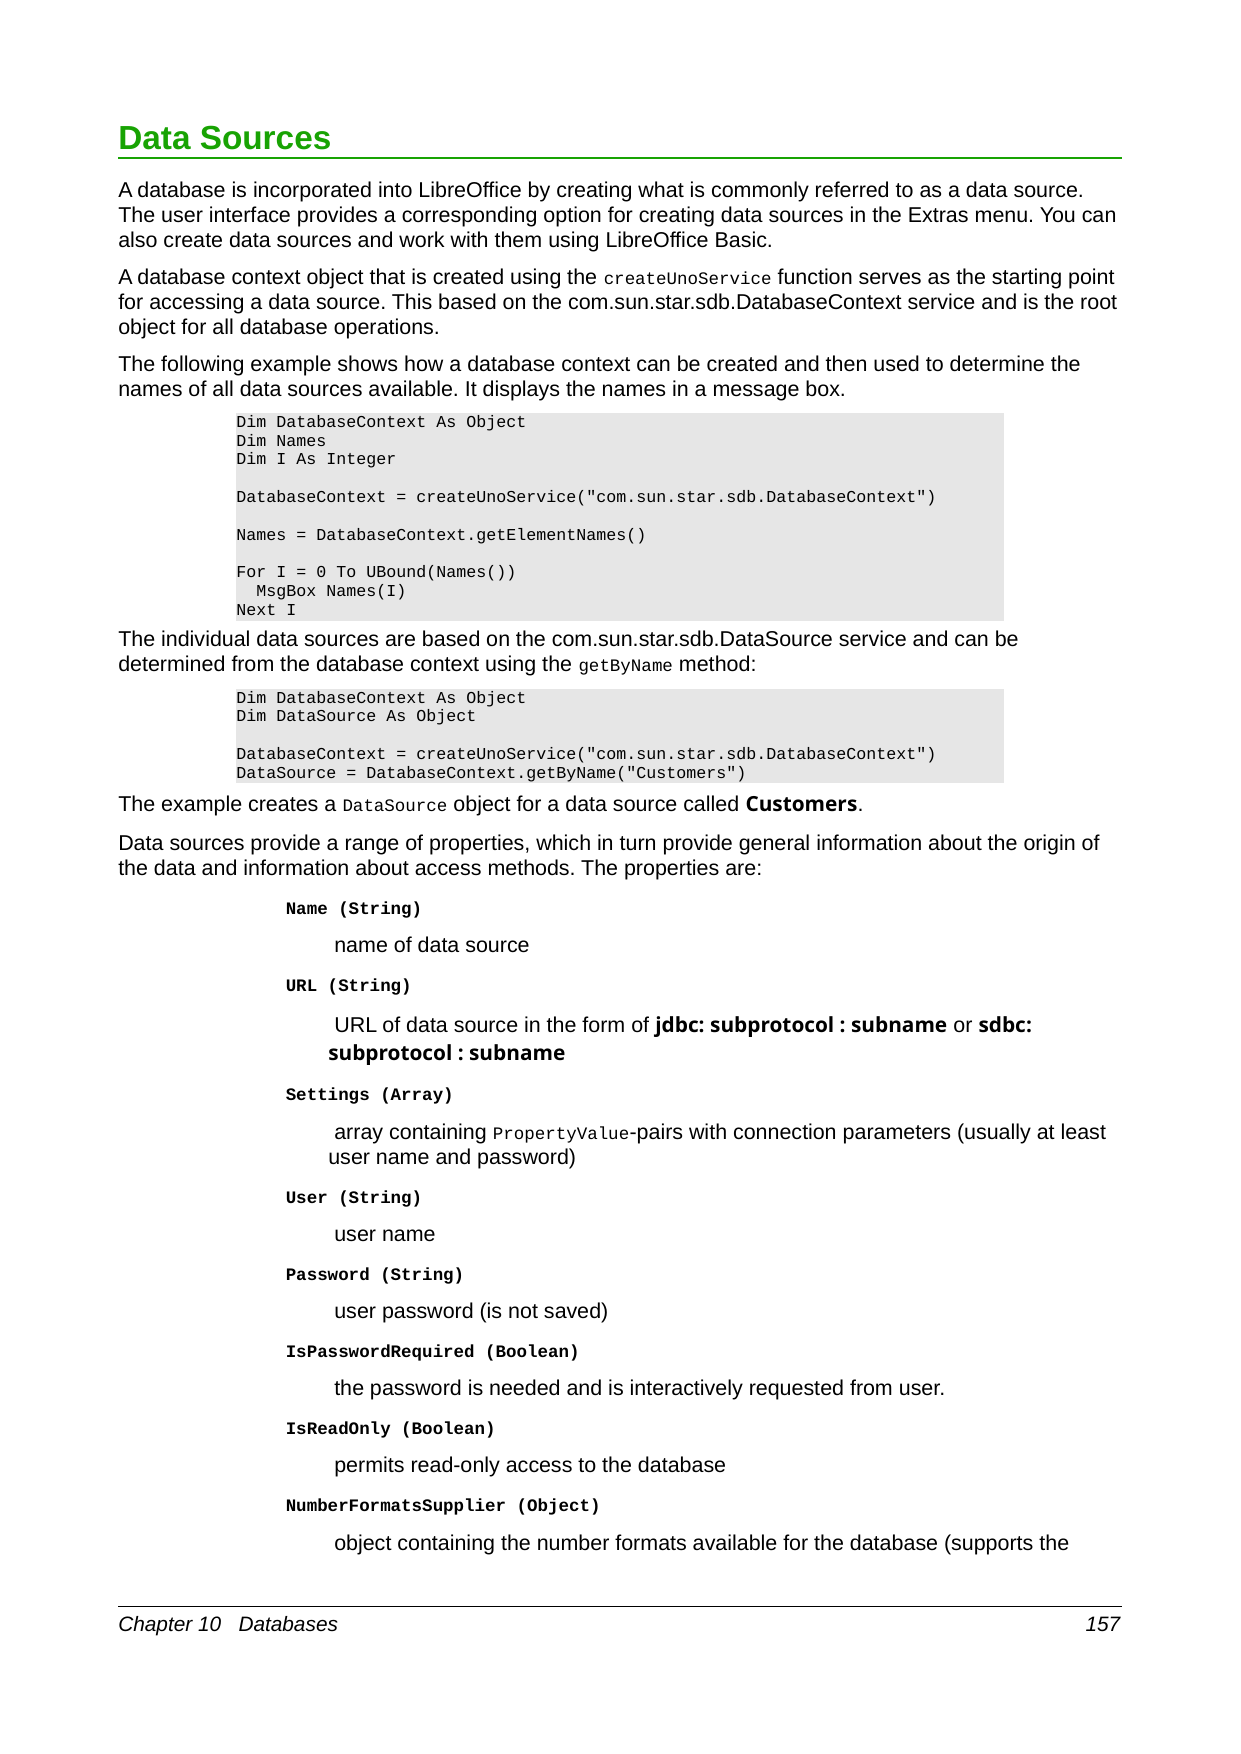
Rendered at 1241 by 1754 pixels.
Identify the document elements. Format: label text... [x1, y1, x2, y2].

list Name (String) [280, 892, 1122, 921]
text A database is incorporated into LibreOffice by creating what is commonly referred to as a data source. The user interface provides a corresponding option for creating data sources in the Extras menu. You can also create data sources and work with them using LibreOffice Basic. [118, 177, 1122, 252]
text The individual data sources are based on the com.sun.star.sdb.DataSource service and can be determined from the database context using the getByName method: [118, 627, 1122, 677]
list the password is needed and is interactively requested from user. [328, 1376, 1122, 1400]
text A database context object that is created using the createUnoService function serves as the starting point for accessing a data source. This based on the com.sun.star.sdb.DatabaseContext service and is the root object for all database operations. [118, 264, 1122, 339]
text The following example shows how a database context can be created and then used to determine the names of all data sources available. It displays the names in a message box. [118, 351, 1122, 401]
list URL (String) [280, 969, 1122, 998]
text Data sources provide a range of properties, which in turn provide general information about the origin of the data and information about access methods. The properties are: [118, 830, 1122, 880]
list name of data source [328, 933, 1122, 957]
list Settings (Array) [280, 1078, 1122, 1107]
list User (String) [280, 1181, 1122, 1209]
text Dim DatabaseContext As Object Dim DataSource As Object DatabaseContext = createUnoService("com.sun.star.sdb.DatabaseContext") DataSource = DatabaseContext.getByName("Customers") [236, 689, 1004, 783]
list IsReadOnly (Boolean) [280, 1412, 1122, 1441]
list URL of data source in the form of jdbc: subprotocol : subname or sdbc: subprotocol : subname [328, 1010, 1122, 1067]
list Password (String) [280, 1258, 1122, 1287]
list user password (is not saved) [328, 1298, 1122, 1323]
list array containing PropertyValue-pairs with connection parameters (usually at least user name and password) [328, 1119, 1122, 1169]
text The example creates a DataSource object for a data source called Customers. [118, 789, 1122, 818]
list user name [328, 1221, 1122, 1246]
list IsPasswordRequired (Boolean) [280, 1335, 1122, 1364]
text Dim DatabaseContext As Object Dim Names Dim I As Integer DatabaseContext = createUnoService("com.sun.star.sdb.DatabaseContext") Names = DatabaseContext.getElementNames() For I = 0 To UBound(Names()) MsgBox Names(I) Next I [236, 413, 1004, 621]
list NumberFormatsSupplier (Object) [280, 1489, 1122, 1518]
list permits read-only access to the database [328, 1453, 1122, 1477]
subtitle Data Sources [118, 118, 1122, 157]
list object containing the number formats available for the database (supports the [328, 1530, 1122, 1554]
